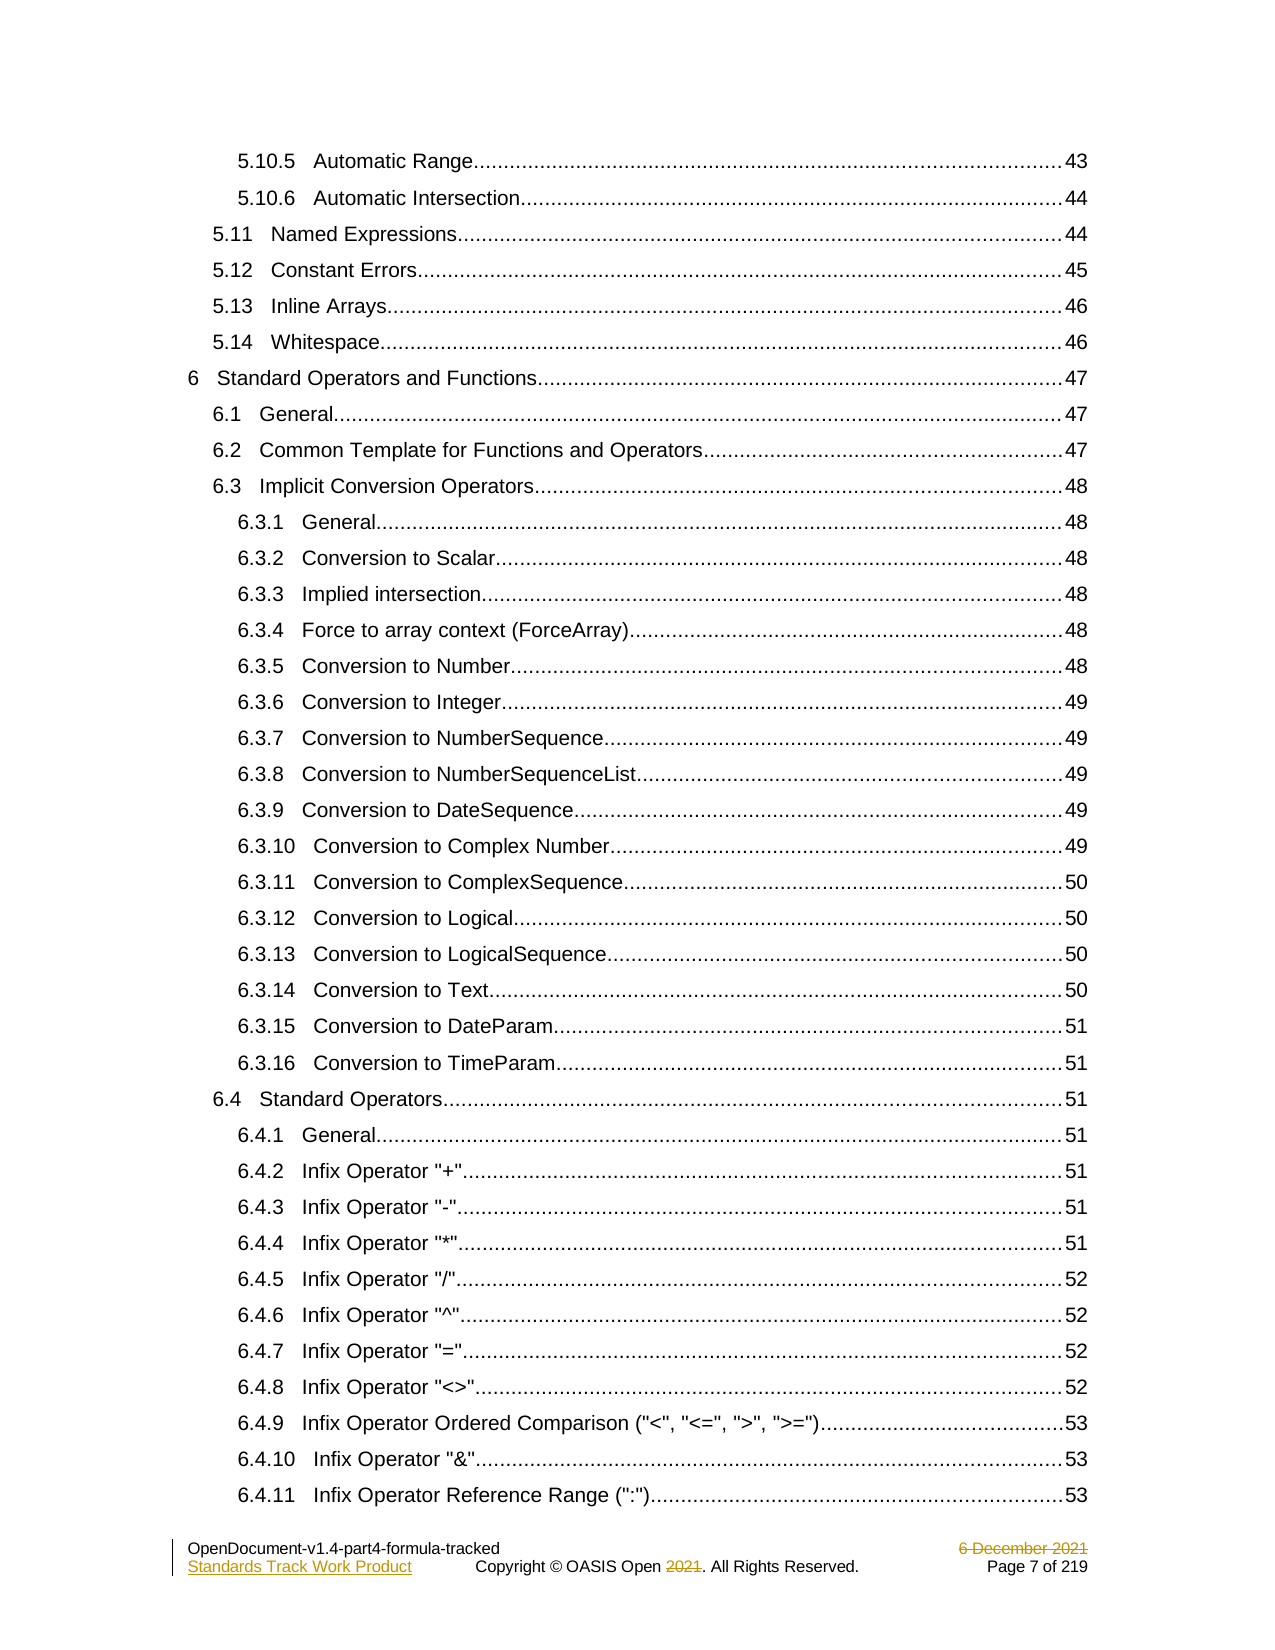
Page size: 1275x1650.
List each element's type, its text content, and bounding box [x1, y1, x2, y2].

text 6.3.15 Conversion to DateParam 51 [237, 1015, 1088, 1038]
text 6.4.9 Infix Operator Ordered Comparison ("<", "<=", ">", ">=") 53 [237, 1411, 1088, 1435]
text 6.3.11 Conversion to ComplexSequence 50 [237, 871, 1088, 894]
text 6.3.8 Conversion to NumberSequenceList 49 [237, 763, 1088, 786]
text 6.4.6 Infix Operator "^" 52 [237, 1303, 1088, 1327]
text 6.4.8 Infix Operator "<>" 52 [237, 1375, 1088, 1399]
text 5.13 Inline Arrays 46 [212, 294, 1088, 318]
text 6.3.10 Conversion to Complex Number 49 [237, 835, 1088, 858]
text 6.3 Implicit Conversion Operators 48 [212, 474, 1088, 498]
text 6.4.4 Infix Operator "*" 51 [237, 1231, 1088, 1255]
text 5.12 Constant Errors 45 [212, 258, 1088, 282]
text 6.3.2 Conversion to Scalar 48 [237, 546, 1088, 570]
text 6.4.1 General 51 [237, 1123, 1088, 1147]
text 6.3.16 Conversion to TimeParam 51 [237, 1051, 1088, 1074]
text 5.14 Whitespace 46 [212, 330, 1088, 354]
text 5.10.5 Automatic Range 43 [237, 150, 1088, 173]
text 6.4.10 Infix Operator "&" 53 [237, 1447, 1088, 1471]
text 5.11 Named Expressions 44 [212, 222, 1088, 246]
text 6.2 Common Template for Functions and Operators 47 [212, 438, 1088, 462]
text 6.3.4 Force to array context (ForceArray) 48 [237, 618, 1088, 642]
text 6.3.9 Conversion to DateSequence 49 [237, 799, 1088, 822]
text 6.4.3 Infix Operator "-" 51 [237, 1195, 1088, 1219]
text 6.3.5 Conversion to Number 48 [237, 654, 1088, 678]
text 6.4.2 Infix Operator "+" 51 [237, 1159, 1088, 1183]
text 6.3.13 Conversion to LogicalSequence 50 [237, 943, 1088, 966]
text 6 Standard Operators and Functions 47 [187, 366, 1088, 390]
text 6.3.7 Conversion to NumberSequence 49 [237, 727, 1088, 750]
text 6.3.6 Conversion to Integer 49 [237, 691, 1088, 714]
text 6.3.12 Conversion to Logical 50 [237, 907, 1088, 930]
text 6.4.11 Infix Operator Reference Range (":") 53 [237, 1483, 1088, 1507]
text 5.10.6 Automatic Intersection 44 [237, 186, 1088, 209]
text 6.3.3 Implied intersection 48 [237, 582, 1088, 606]
text 6.3.1 General 48 [237, 510, 1088, 534]
text 6.1 General 47 [212, 402, 1088, 426]
text 6.4 Standard Operators 51 [212, 1087, 1088, 1111]
text 6.3.14 Conversion to Text 50 [237, 979, 1088, 1002]
text 6.4.7 Infix Operator "=" 52 [237, 1339, 1088, 1363]
text 6.4.5 Infix Operator "/" 52 [237, 1267, 1088, 1291]
